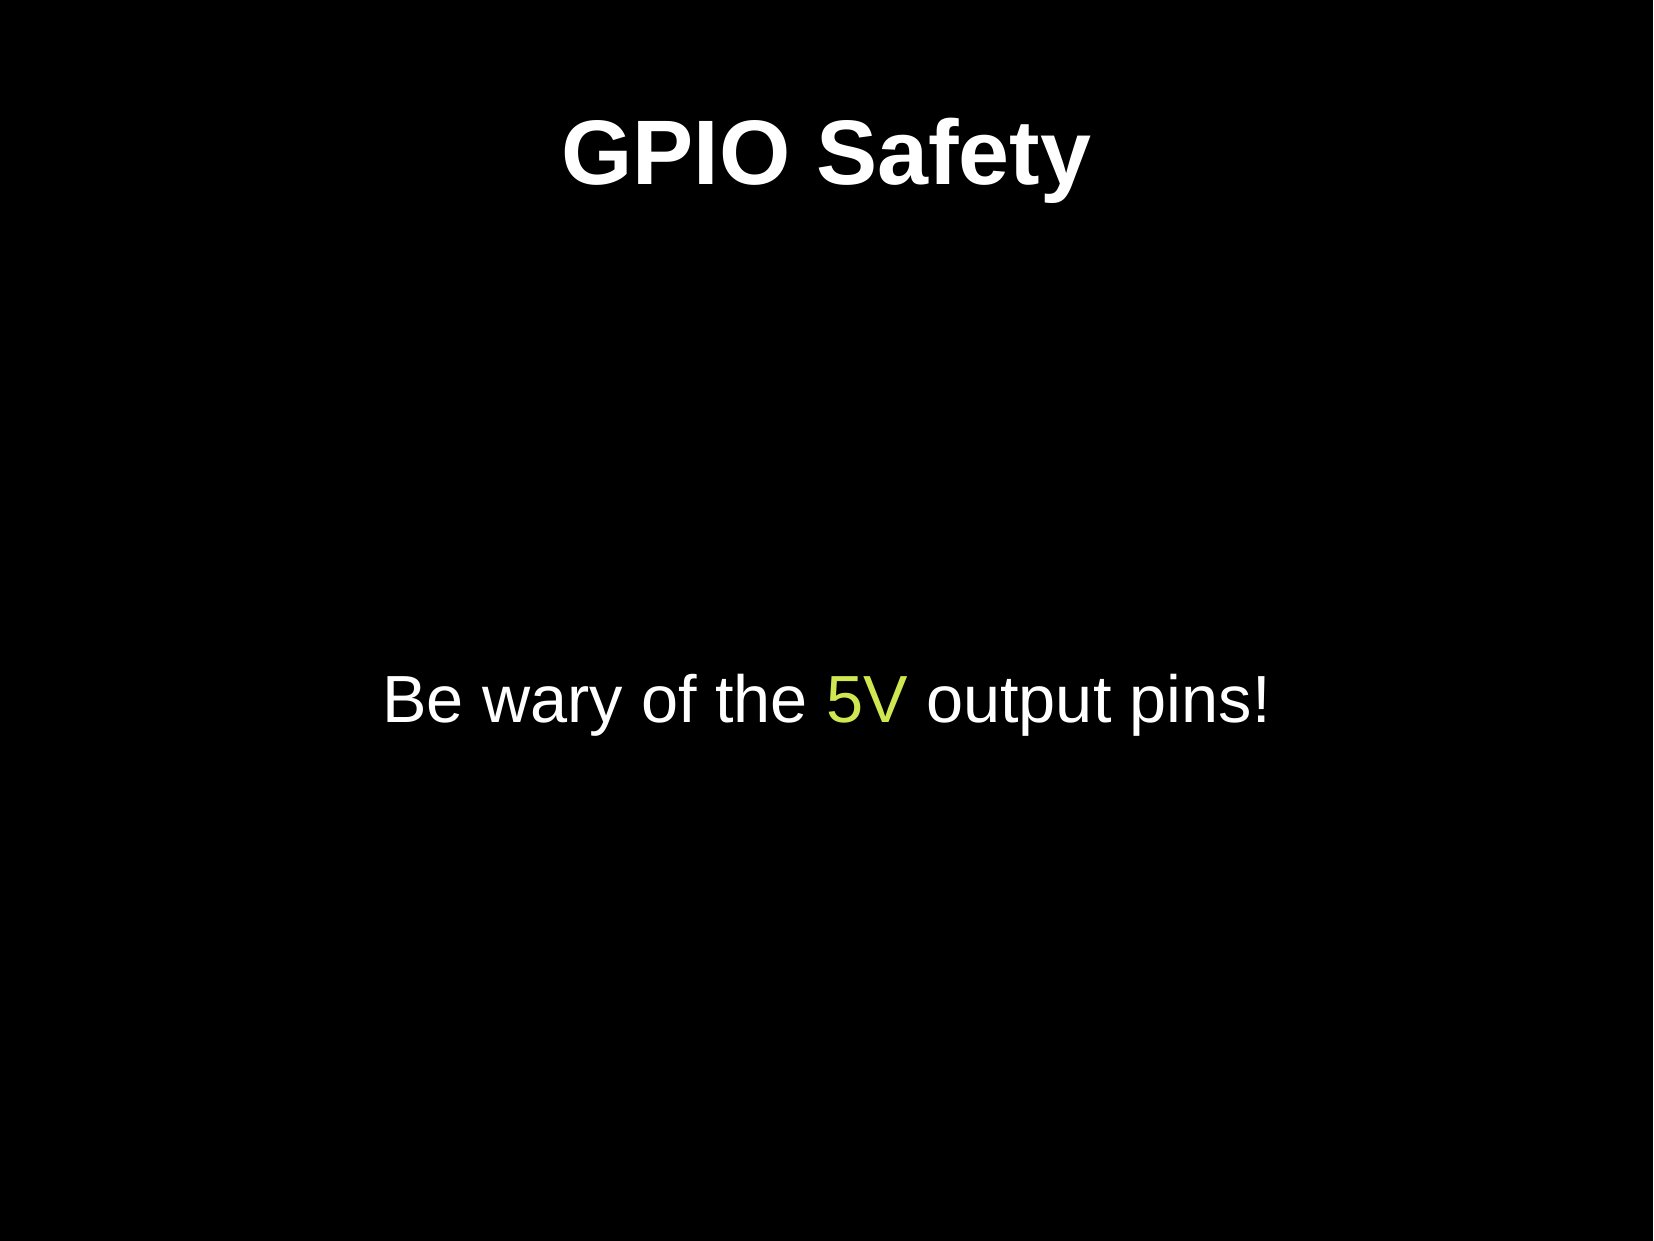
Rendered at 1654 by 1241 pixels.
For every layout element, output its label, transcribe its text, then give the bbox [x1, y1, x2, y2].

subtitle Be wary of the 5V output pins! [82, 290, 1571, 1109]
title GPIO Safety [82, 49, 1571, 257]
